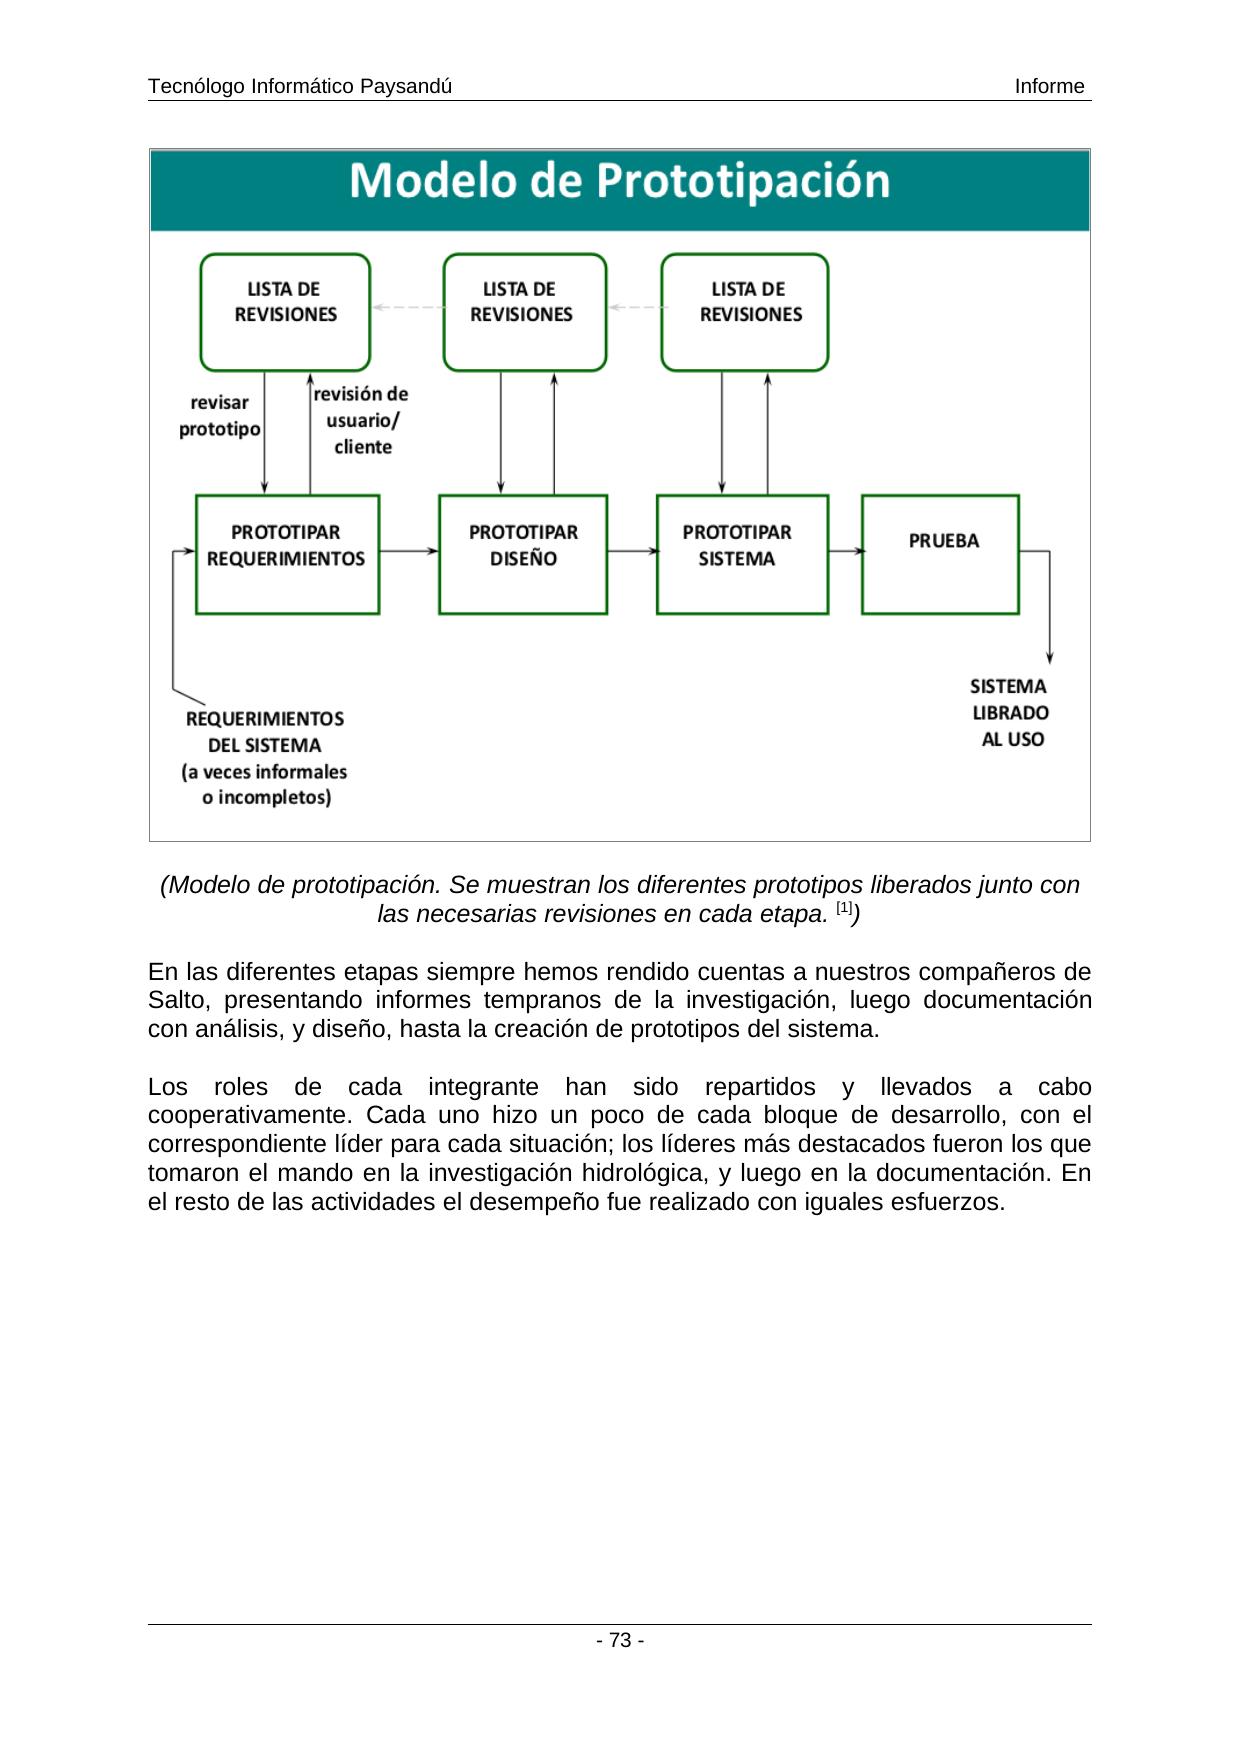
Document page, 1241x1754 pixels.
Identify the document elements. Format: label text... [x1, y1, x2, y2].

text Los roles de cada integrante han sido repartidos y llevados a cabo cooperativamente. Cada uno hizo un poco de cada bloque de desarrollo, con el correspondiente líder para cada situación; los líderes más destacados fueron los que tomaron el mando en la investigación hidrológica, y luego en la documentación. En el resto de las actividades el desempeño fue realizado con iguales esfuerzos. [148, 1072, 1092, 1215]
picture [150, 149, 1090, 840]
text (Modelo de prototipación. Se muestran los diferentes prototipos liberados junto con las necesarias revisiones en cada etapa. [1]) [148, 870, 1092, 928]
text En las diferentes etapas siempre hemos rendido cuentas a nuestros compañeros de Salto, presentando informes tempranos de la investigación, luego documentación con análisis, y diseño, hasta la creación de prototipos del sistema. [148, 957, 1092, 1043]
